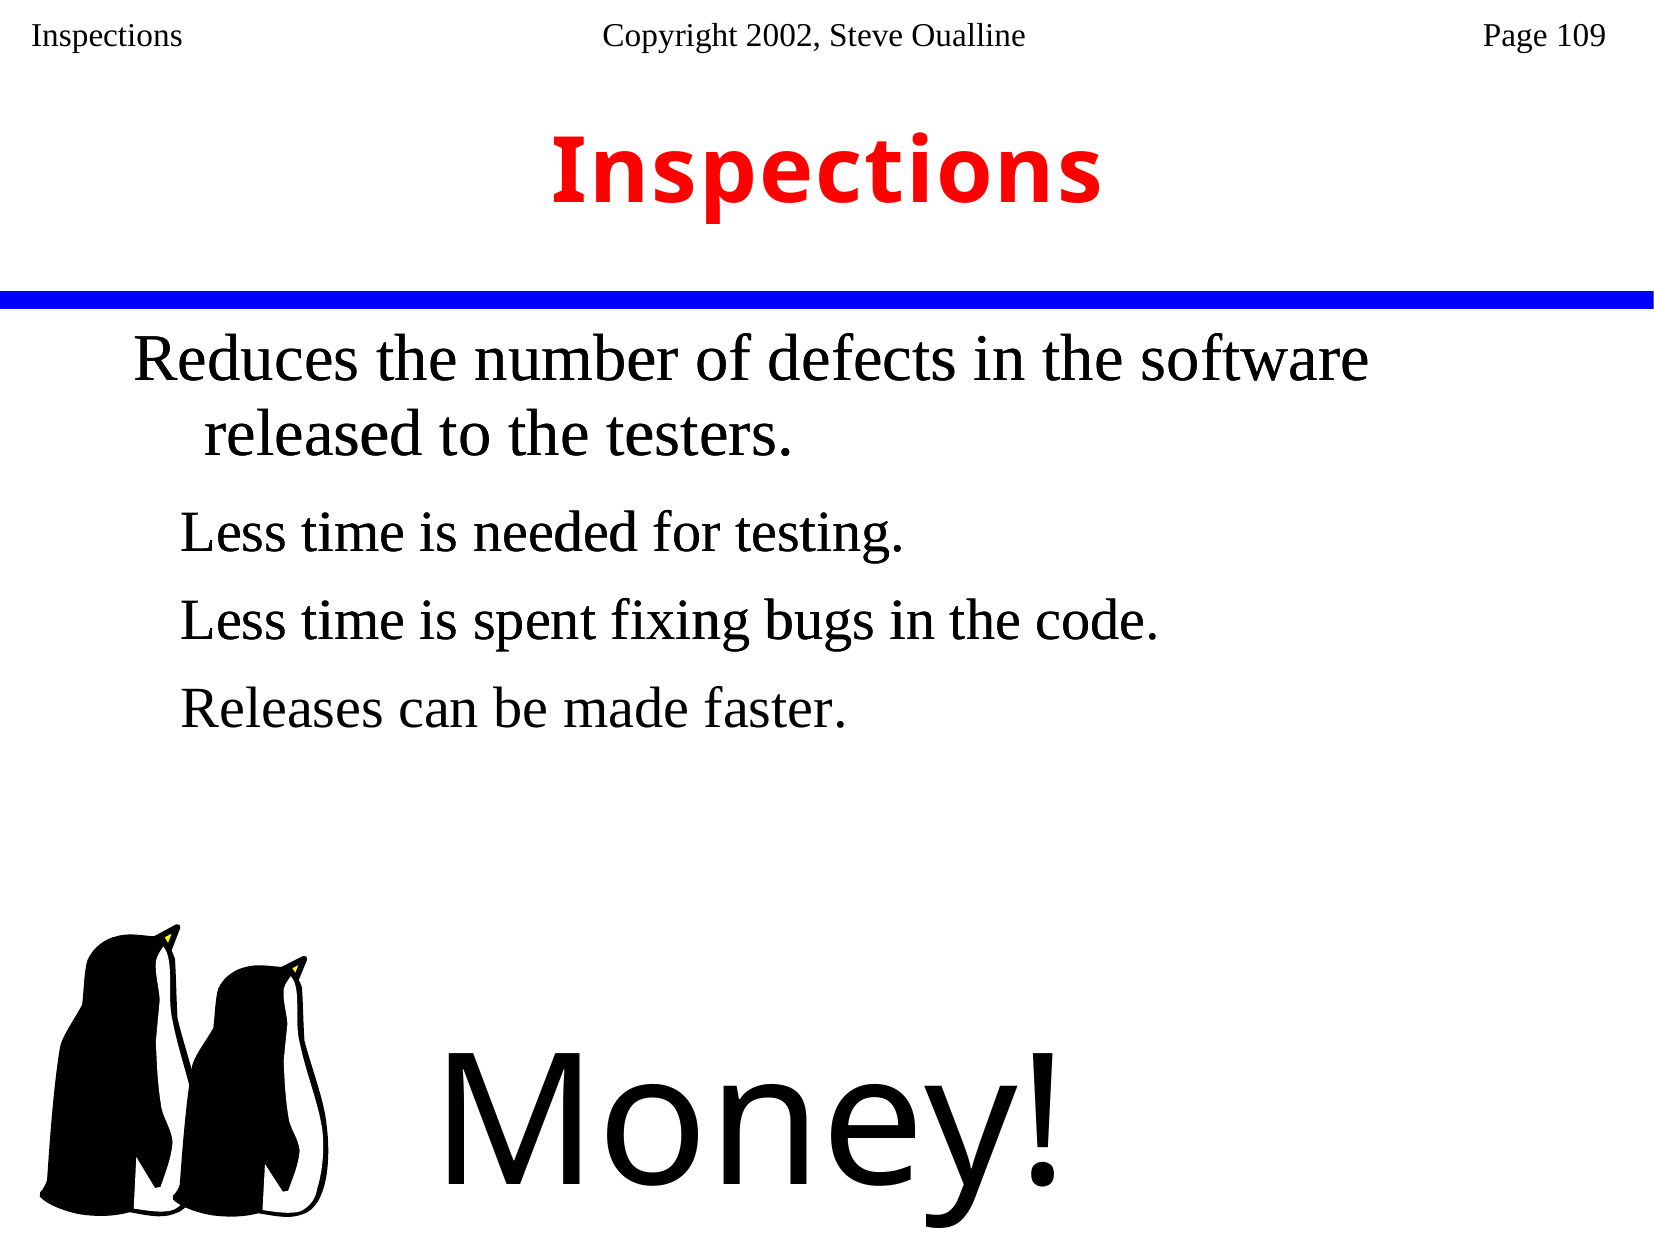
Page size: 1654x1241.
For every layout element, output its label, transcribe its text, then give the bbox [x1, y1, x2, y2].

list Money! [431, 988, 1160, 1241]
title Inspections [121, 66, 1534, 269]
list Reduces the number of defects in the software released to the testers. Less time is needed for testing. Less time is spent fixing bugs in the code [121, 321, 1534, 919]
